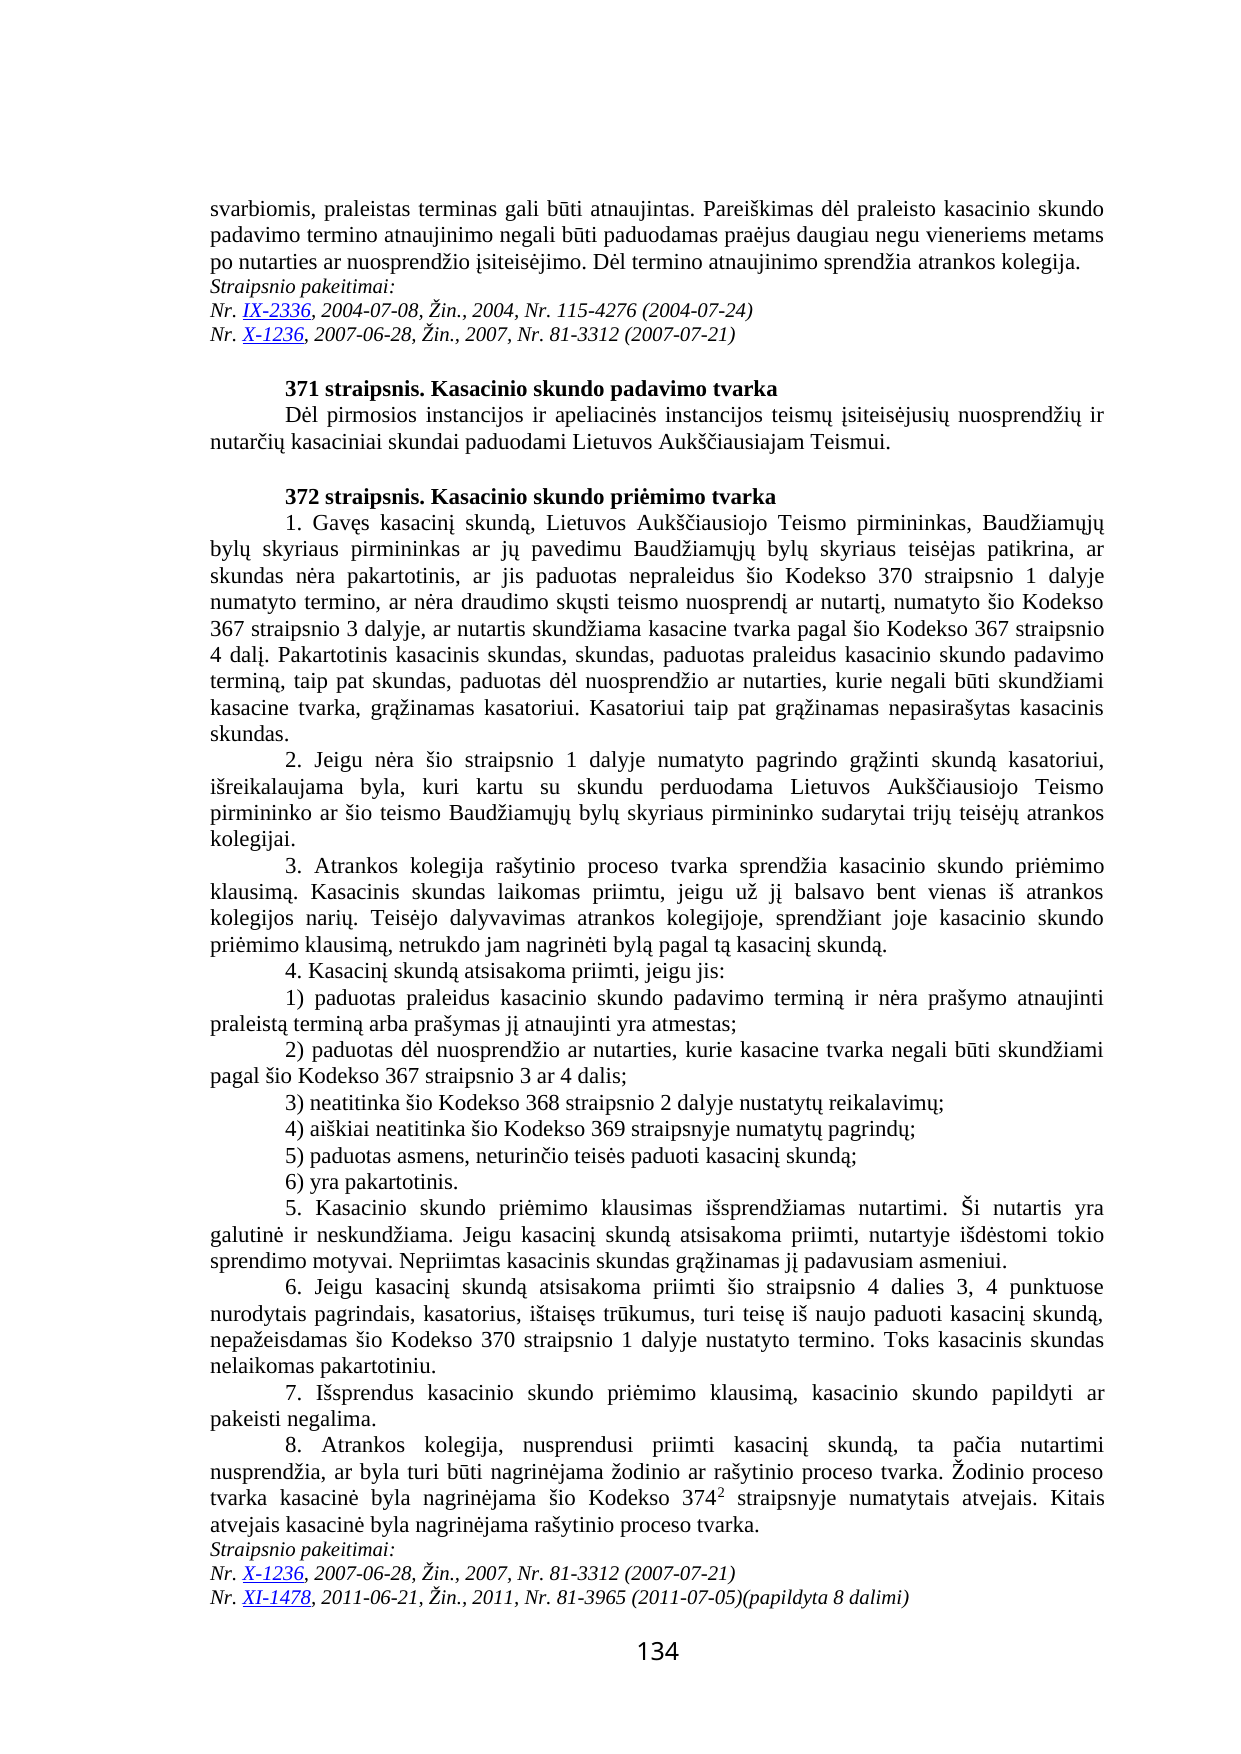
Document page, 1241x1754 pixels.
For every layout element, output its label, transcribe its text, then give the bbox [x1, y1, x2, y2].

text 4. Kasacinį skundą atsisakoma priimti, jeigu jis: [210, 957, 1106, 983]
text 7. Išsprendus kasacinio skundo priėmimo klausimą, kasacinio skundo papildyti ar pakeisti negalima. [210, 1379, 1106, 1432]
text 8. Atrankos kolegija, nusprendusi priimti kasacinį skundą, ta pačia nutartimi nusprendžia, ar byla turi būti nagrinėjama žodinio ar rašytinio proceso tvarka. Žodinio proceso tvarka kasacinė byla nagrinėjama šio Kodekso 3742 straipsnyje numatytais atvejais. Kitais atvejais kasacinė byla nagrinėjama rašytinio proceso tvarka. [210, 1432, 1106, 1537]
text Straipsnio pakeitimai: [210, 274, 1106, 298]
text Nr. IX-2336, 2004-07-08, Žin., 2004, Nr. 115-4276 (2004-07-24) [210, 298, 1106, 322]
text 6. Jeigu kasacinį skundą atsisakoma priimti šio straipsnio 4 dalies 3, 4 punktuose nurodytais pagrindais, kasatorius, ištaisęs trūkumus, turi teisę iš naujo paduoti kasacinį skundą, nepažeisdamas šio Kodekso 370 straipsnio 1 dalyje nustatyto termino. Toks kasacinis skundas nelaikomas pakartotiniu. [210, 1273, 1106, 1379]
text 3. Atrankos kolegija rašytinio proceso tvarka sprendžia kasacinio skundo priėmimo klausimą. Kasacinis skundas laikomas priimtu, jeigu už jį balsavo bent vienas iš atrankos kolegijos narių. Teisėjo dalyvavimas atrankos kolegijoje, sprendžiant joje kasacinio skundo priėmimo klausimą, netrukdo jam nagrinėti bylą pagal tą kasacinį skundą. [210, 852, 1106, 957]
text 2) paduotas dėl nuosprendžio ar nutarties, kurie kasacine tvarka negali būti skundžiami pagal šio Kodekso 367 straipsnio 3 ar 4 dalis; [210, 1036, 1106, 1089]
text 4) aiškiai neatitinka šio Kodekso 369 straipsnyje numatytų pagrindų; [210, 1115, 1106, 1142]
text 5) paduotas asmens, neturinčio teisės paduoti kasacinį skundą; [210, 1142, 1106, 1168]
text 5. Kasacinio skundo priėmimo klausimas išsprendžiamas nutartimi. Ši nutartis yra galutinė ir neskundžiama. Jeigu kasacinį skundą atsisakoma priimti, nutartyje išdėstomi tokio sprendimo motyvai. Nepriimtas kasacinis skundas grąžinamas jį padavusiam asmeniui. [210, 1194, 1106, 1273]
text Nr. XI-1478, 2011-06-21, Žin., 2011, Nr. 81-3965 (2011-07-05)(papildyta 8 dalimi) [210, 1585, 1106, 1609]
text Nr. X-1236, 2007-06-28, Žin., 2007, Nr. 81-3312 (2007-07-21) [210, 1561, 1106, 1585]
text svarbiomis, praleistas terminas gali būti atnaujintas. Pareiškimas dėl praleisto kasacinio skundo padavimo termino atnaujinimo negali būti paduodamas praėjus daugiau negu vieneriems metams po nutarties ar nuosprendžio įsiteisėjimo. Dėl termino atnaujinimo sprendžia atrankos kolegija. [210, 195, 1106, 274]
text 372 straipsnis. Kasacinio skundo priėmimo tvarka [210, 483, 1106, 509]
text 371 straipsnis. Kasacinio skundo padavimo tvarka [210, 375, 1106, 401]
text Nr. X-1236, 2007-06-28, Žin., 2007, Nr. 81-3312 (2007-07-21) [210, 322, 1106, 346]
text 1) paduotas praleidus kasacinio skundo padavimo terminą ir nėra prašymo atnaujinti praleistą terminą arba prašymas jį atnaujinti yra atmestas; [210, 983, 1106, 1036]
text 3) neatitinka šio Kodekso 368 straipsnio 2 dalyje nustatytų reikalavimų; [210, 1089, 1106, 1115]
text 1. Gavęs kasacinį skundą, Lietuvos Aukščiausiojo Teismo pirmininkas, Baudžiamųjų bylų skyriaus pirmininkas ar jų pavedimu Baudžiamųjų bylų skyriaus teisėjas patikrina, ar skundas nėra pakartotinis, ar jis paduotas nepraleidus šio Kodekso 370 straipsnio 1 dalyje numatyto termino, ar nėra draudimo skųsti teismo nuosprendį ar nutartį, numatyto šio Kodekso 367 straipsnio 3 dalyje, ar nutartis skundžiama kasacine tvarka pagal šio Kodekso 367 straipsnio 4 dalį. Pakartotinis kasacinis skundas, skundas, paduotas praleidus kasacinio skundo padavimo terminą, taip pat skundas, paduotas dėl nuosprendžio ar nutarties, kurie negali būti skundžiami kasacine tvarka, grąžinamas kasatoriui. Kasatoriui taip pat grąžinamas nepasirašytas kasacinis skundas. [210, 509, 1106, 746]
text Straipsnio pakeitimai: [210, 1537, 1106, 1561]
text 2. Jeigu nėra šio straipsnio 1 dalyje numatyto pagrindo grąžinti skundą kasatoriui, išreikalaujama byla, kuri kartu su skundu perduodama Lietuvos Aukščiausiojo Teismo pirmininko ar šio teismo Baudžiamųjų bylų skyriaus pirmininko sudarytai trijų teisėjų atrankos kolegijai. [210, 746, 1106, 852]
text Dėl pirmosios instancijos ir apeliacinės instancijos teismų įsiteisėjusių nuosprendžių ir nutarčių kasaciniai skundai paduodami Lietuvos Aukščiausiajam Teismui. [210, 401, 1106, 454]
text 6) yra pakartotinis. [210, 1168, 1106, 1194]
